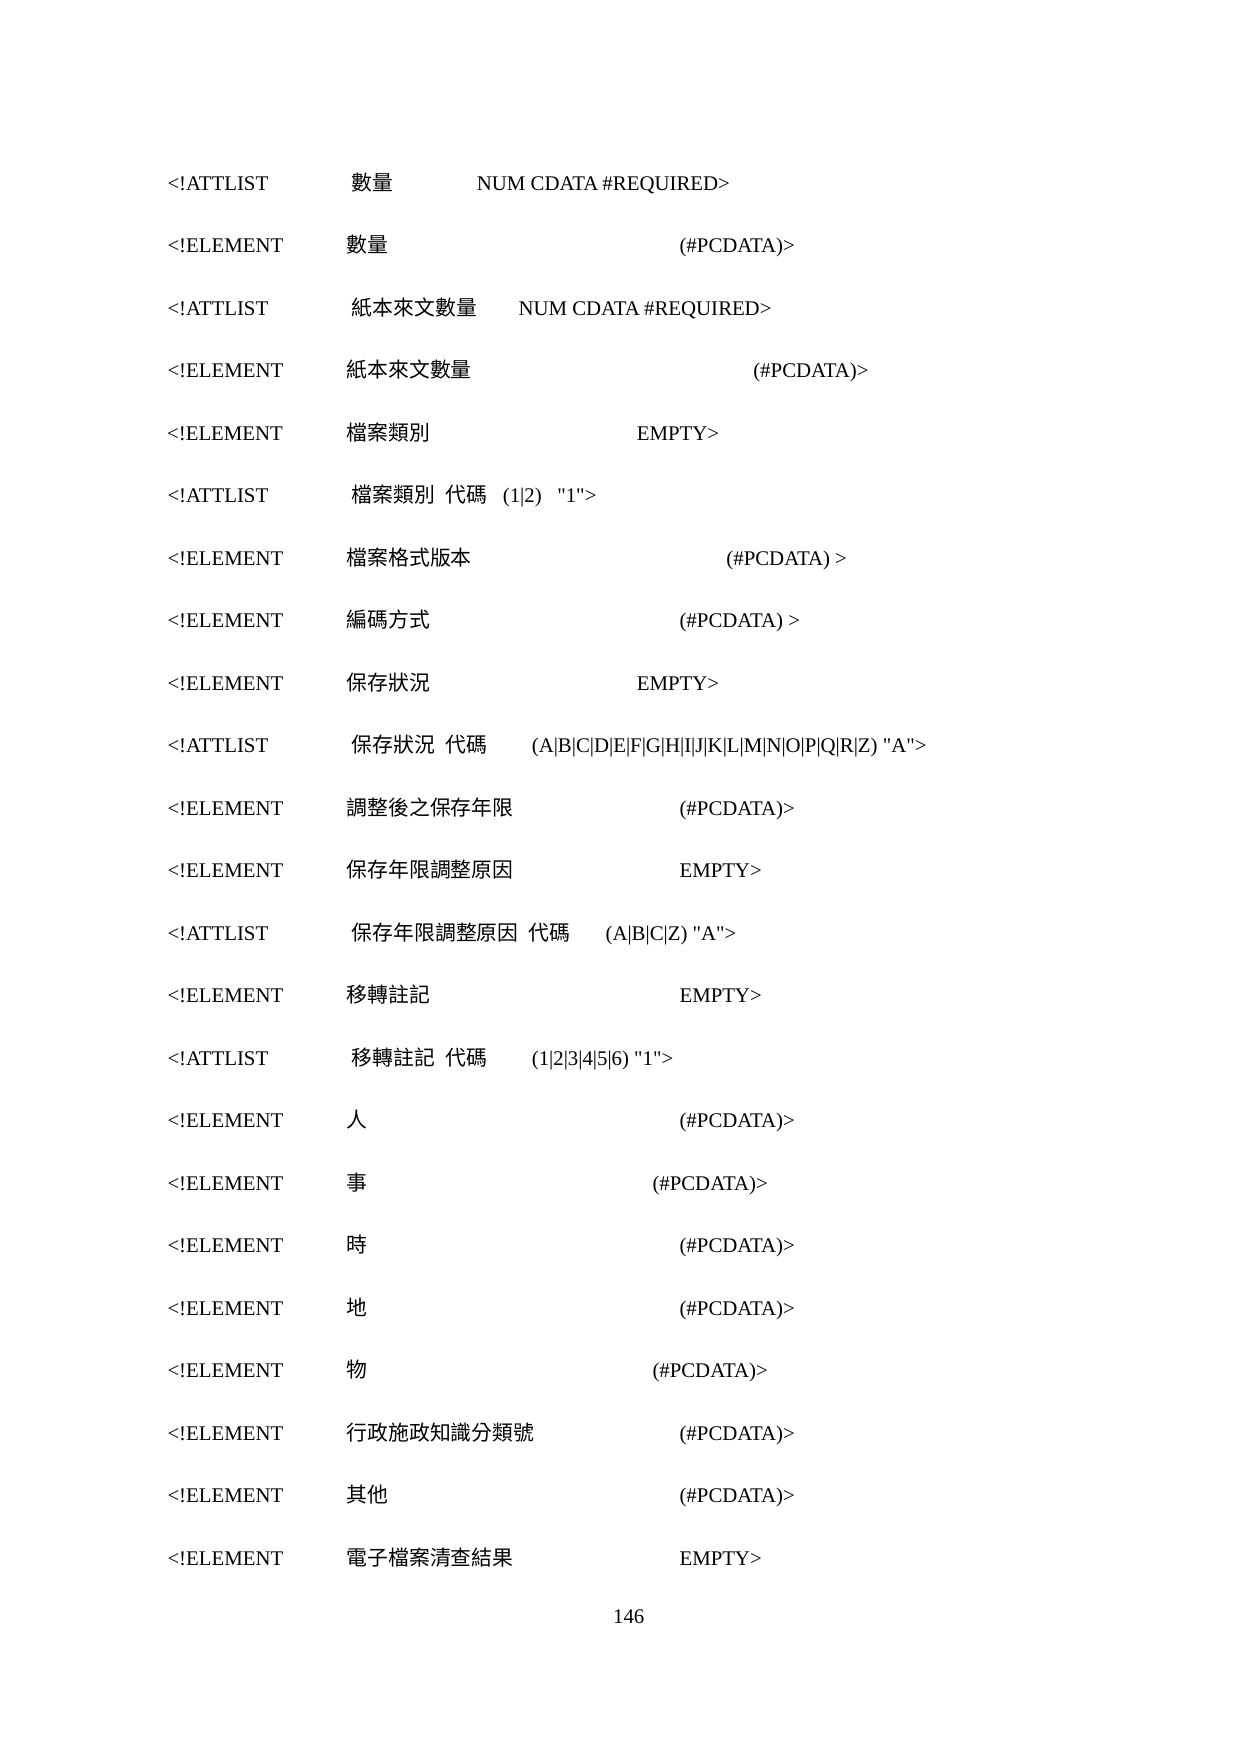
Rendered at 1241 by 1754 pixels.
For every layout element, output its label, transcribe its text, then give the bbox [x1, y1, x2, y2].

text <!ELEMENT 其他 (#PCDATA)> [162, 1452, 1094, 1514]
text <!ELEMENT 編碼方式 (#PCDATA) > [162, 577, 1094, 639]
text <!ATTLIST 檔案類別 代碼 (1|2) "1"> [162, 452, 1094, 514]
text <!ELEMENT 移轉註記 EMPTY> [162, 952, 1094, 1014]
text <!ELEMENT 人 (#PCDATA)> [162, 1077, 1094, 1139]
text <!ATTLIST 保存狀況 代碼 (A|B|C|D|E|F|G|H|I|J|K|L|M|N|O|P|Q|R|Z) "A"> [162, 702, 1094, 764]
text <!ATTLIST 紙本來文數量 NUM CDATA #REQUIRED> [162, 264, 1094, 327]
text <!ELEMENT 調整後之保存年限 (#PCDATA)> [162, 764, 1094, 827]
text <!ELEMENT 物 (#PCDATA)> [162, 1327, 1094, 1389]
text <!ELEMENT 電子檔案清查結果 EMPTY> [162, 1514, 1094, 1577]
text <!ELEMENT 檔案格式版本 (#PCDATA) > [162, 514, 1094, 577]
text <!ATTLIST 移轉註記 代碼 (1|2|3|4|5|6) "1"> [162, 1014, 1094, 1077]
text <!ELEMENT 檔案類別 EMPTY> [162, 389, 1094, 452]
text <!ELEMENT 事 (#PCDATA)> [162, 1139, 1094, 1202]
text <!ELEMENT 保存狀況 EMPTY> [162, 639, 1094, 702]
text <!ATTLIST 數量 NUM CDATA #REQUIRED> [162, 139, 1094, 202]
text <!ELEMENT 地 (#PCDATA)> [162, 1264, 1094, 1327]
text <!ATTLIST 保存年限調整原因 代碼 (A|B|C|Z) "A"> [162, 889, 1094, 952]
text <!ELEMENT 時 (#PCDATA)> [162, 1202, 1094, 1264]
text <!ELEMENT 保存年限調整原因 EMPTY> [162, 827, 1094, 889]
text <!ELEMENT 行政施政知識分類號 (#PCDATA)> [162, 1389, 1094, 1452]
text <!ELEMENT 紙本來文數量 (#PCDATA)> [162, 327, 1094, 389]
text <!ELEMENT 數量 (#PCDATA)> [162, 202, 1094, 264]
